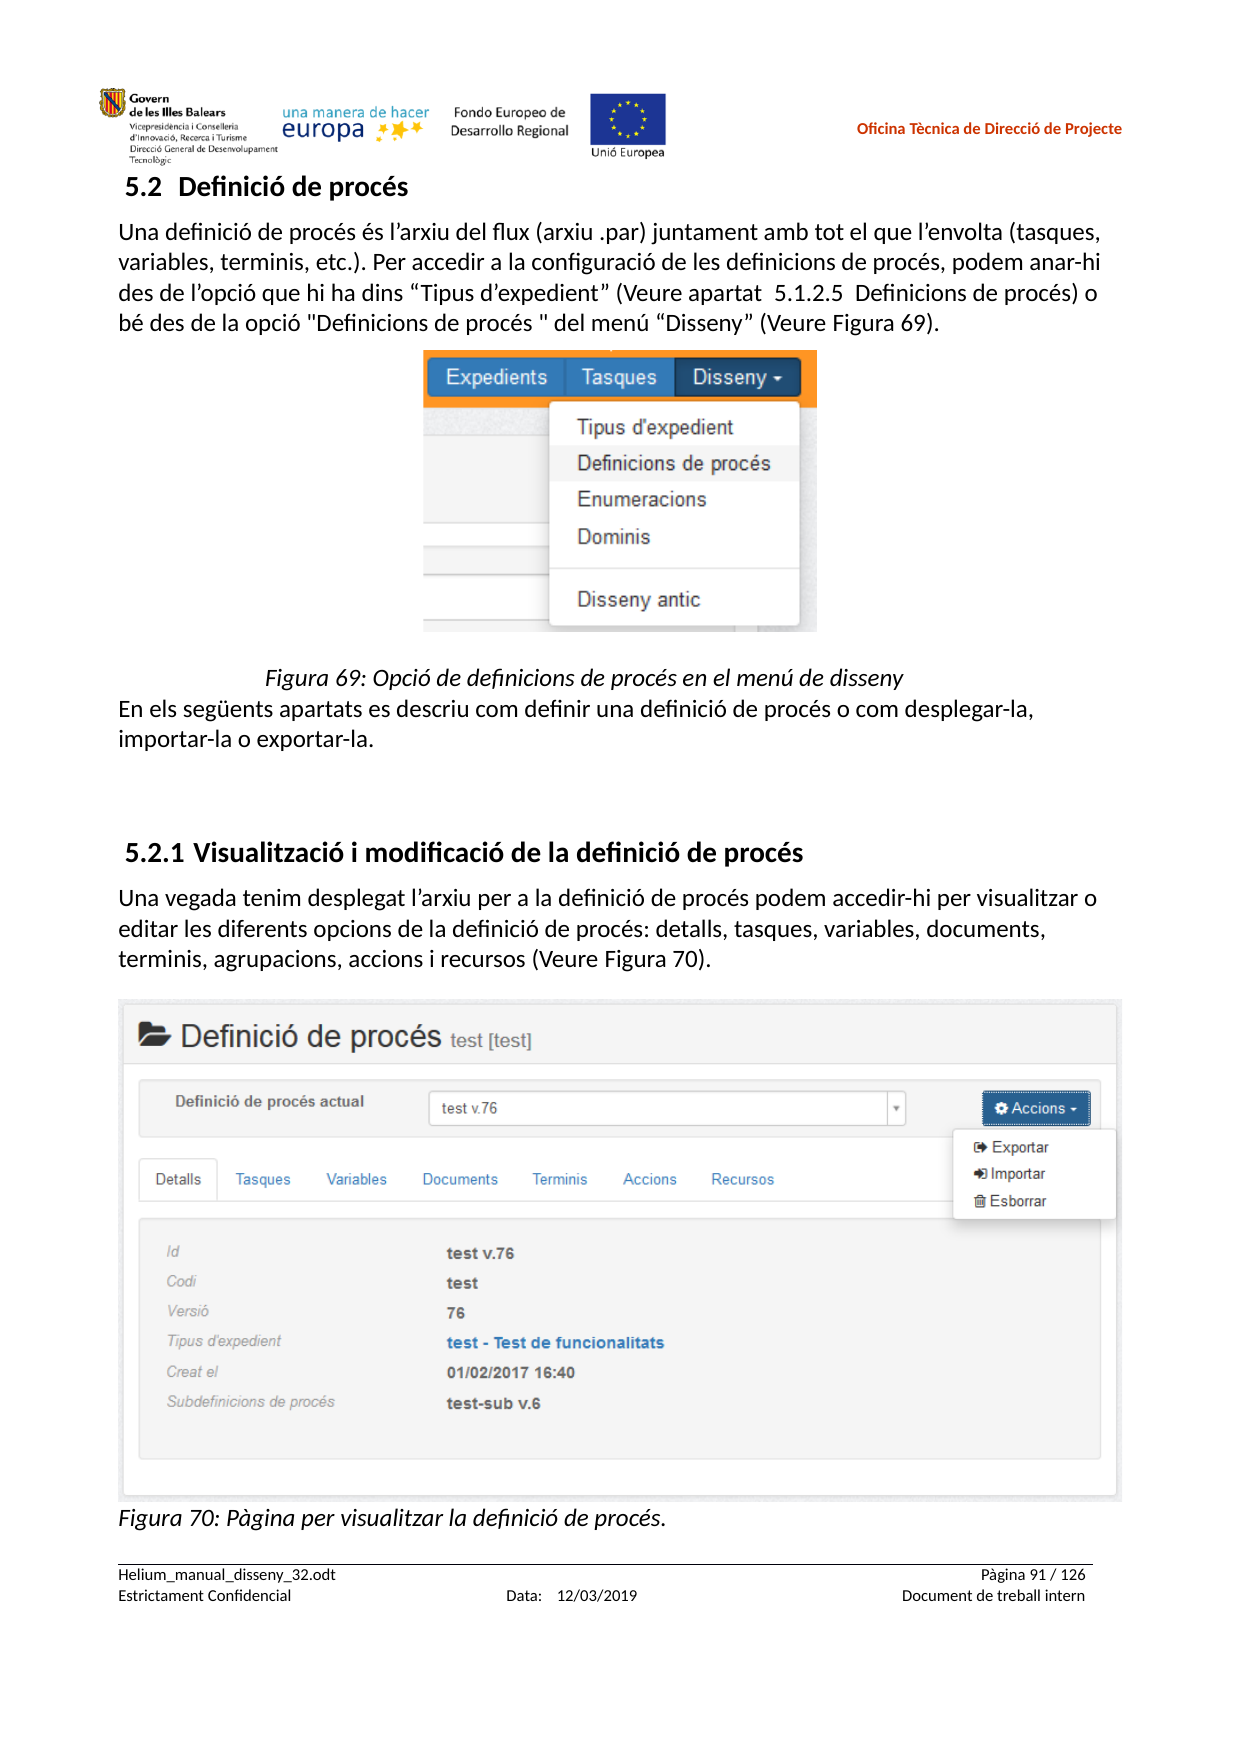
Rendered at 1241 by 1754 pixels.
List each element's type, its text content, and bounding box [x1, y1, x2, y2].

subtitle Definició de procés [118, 168, 1122, 203]
text Figura 69: Opció de definicions de procés en el menú de disseny [265, 660, 975, 693]
subtitle Visualització i modificació de la definició de procés [118, 834, 1122, 870]
picture [423, 350, 817, 632]
text Una vegada tenim desplegat l’arxiu per a la definició de procés podem accedir-hi per visualitzar o editar les diferents opcions de la definició de procés: detalls, tasques, variables, documents, terminis, agrupacions, accions i recursos (Veure Figura 70). [118, 883, 1122, 974]
picture [99, 87, 668, 166]
text En els següents apartats es descriu com definir una definició de procés o com desplegar-la, importar-la o exportar-la. [118, 660, 1122, 754]
picture [118, 999, 1123, 1502]
text Figura 70: Pàgina per visualitzar la definició de procés. [118, 1502, 1122, 1532]
text Una definició de procés és l’arxiu del flux (arxiu .par) juntament amb tot el que l’envolta (tasques, variables, terminis, etc.). Per accedir a la configuració de les definicions de procés, podem anar-hi des de l’opció que hi ha dins “Tipus d’expedient” (Veure apartat 5.1.2.5 Definicions de procés) o bé des de la opció "Definicions de procés " del menú “Disseny” (Veure Figura 69). [118, 216, 1122, 338]
